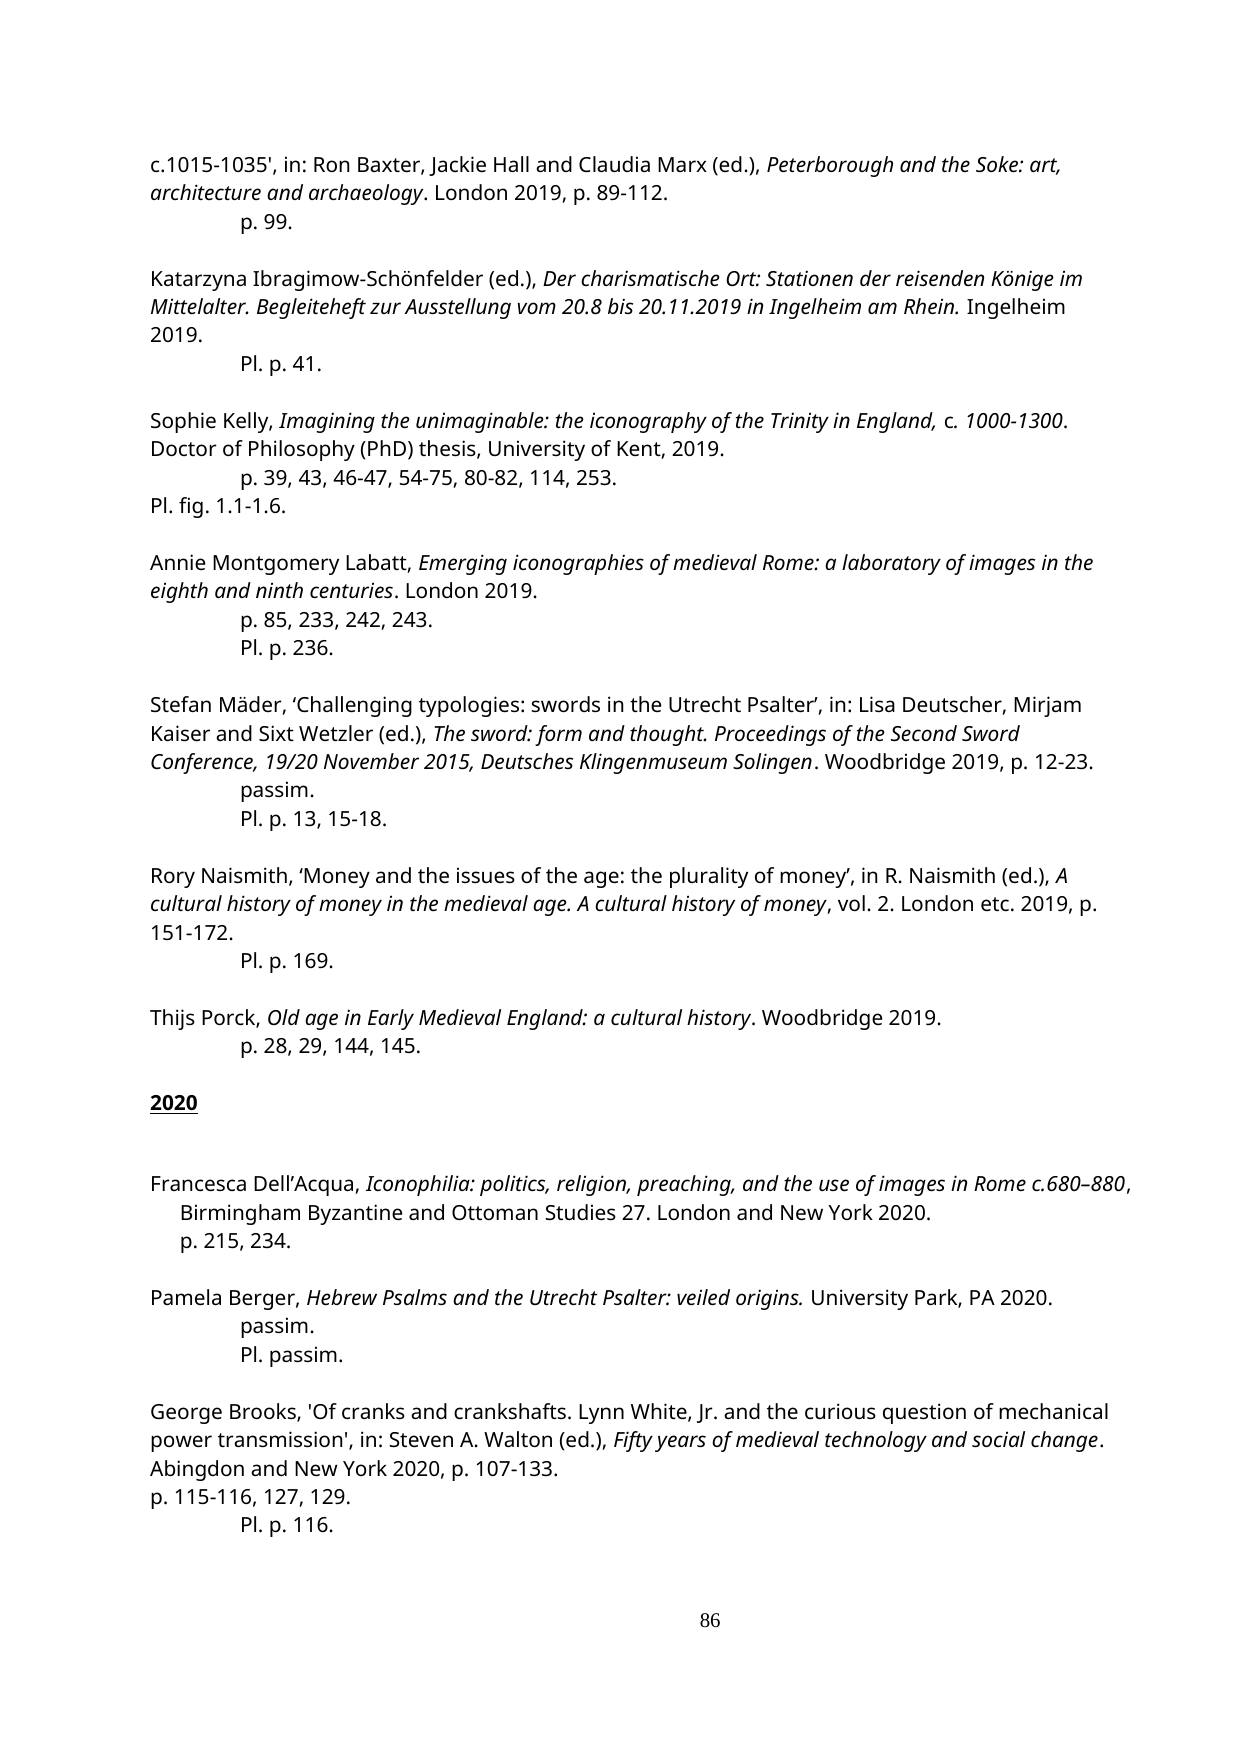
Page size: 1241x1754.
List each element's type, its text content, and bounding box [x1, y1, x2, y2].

text 2020 [150, 1088, 1122, 1117]
text Pl. p. 41. [150, 349, 1122, 377]
text Francesca Dell’Acqua, Iconophilia: politics, religion, preaching, and the use of images in Rome c.680–880, Birmingham Byzantine and Ottoman Studies 27. London and New York 2020. p. 215, 234. [150, 1169, 1240, 1255]
text Stefan Mäder, ‘Challenging typologies: swords in the Utrecht Psalter’, in: Lisa Deutscher, Mirjam Kaiser and Sixt Wetzler (ed.), The sword: form and thought. Proceedings of the Second Sword Conference, 19/20 November 2015, Deutsches Klingenmuseum Solingen. Woodbridge 2019, p. 12-23. [150, 690, 1122, 776]
text Annie Montgomery Labatt, Emerging iconographies of medieval Rome: a laboratory of images in the eighth and ninth centuries. London 2019. [150, 548, 1122, 605]
text Pl. p. 169. [150, 946, 1122, 975]
text c.1015-1035', in: Ron Baxter, Jackie Hall and Claudia Marx (ed.), Peterborough and the Soke: art, architecture and archaeology. London 2019, p. 89-112. [150, 150, 1122, 207]
text Thijs Porck, Old age in Early Medieval England: a cultural history. Woodbridge 2019. [150, 1003, 1122, 1032]
text passim. [150, 1312, 1122, 1340]
text p. 85, 233, 242, 243. [150, 605, 1122, 633]
text Pl. passim. [150, 1340, 1122, 1368]
text p. 99. [150, 207, 1122, 235]
text Pl. p. 116. [150, 1511, 1122, 1539]
text Sophie Kelly, Imagining the unimaginable: the iconography of the Trinity in England, c. 1000-1300. Doctor of Philosophy (PhD) thesis, University of Kent, 2019. [150, 406, 1122, 463]
text passim. [150, 776, 1122, 804]
text Pamela Berger, Hebrew Psalms and the Utrecht Psalter: veiled origins. University Park, PA 2020. [150, 1283, 1122, 1312]
text George Brooks, 'Of cranks and crankshafts. Lynn White, Jr. and the curious question of mechanical power transmission', in: Steven A. Walton (ed.), Fifty years of medieval technology and social change. Abingdon and New York 2020, p. 107-133. p. 115-116, 127, 129. [150, 1397, 1122, 1511]
text p. 28, 29, 144, 145. [150, 1032, 1122, 1060]
text Pl. p. 13, 15-18. [150, 804, 1122, 832]
text Pl. p. 236. [150, 633, 1122, 662]
text Rory Naismith, ‘Money and the issues of the age: the plurality of money’, in R. Naismith (ed.), A cultural history of money in the medieval age. A cultural history of money, vol. 2. London etc. 2019, p. 151-172. [150, 861, 1122, 946]
text p. 39, 43, 46-47, 54-75, 80-82, 114, 253. Pl. fig. 1.1-1.6. [150, 463, 1122, 520]
text Katarzyna Ibragimow-Schönfelder (ed.), Der charismatische Ort: Stationen der reisenden Könige im Mittelalter. Begleiteheft zur Ausstellung vom 20.8 bis 20.11.2019 in Ingelheim am Rhein. Ingelheim 2019. [150, 264, 1122, 349]
